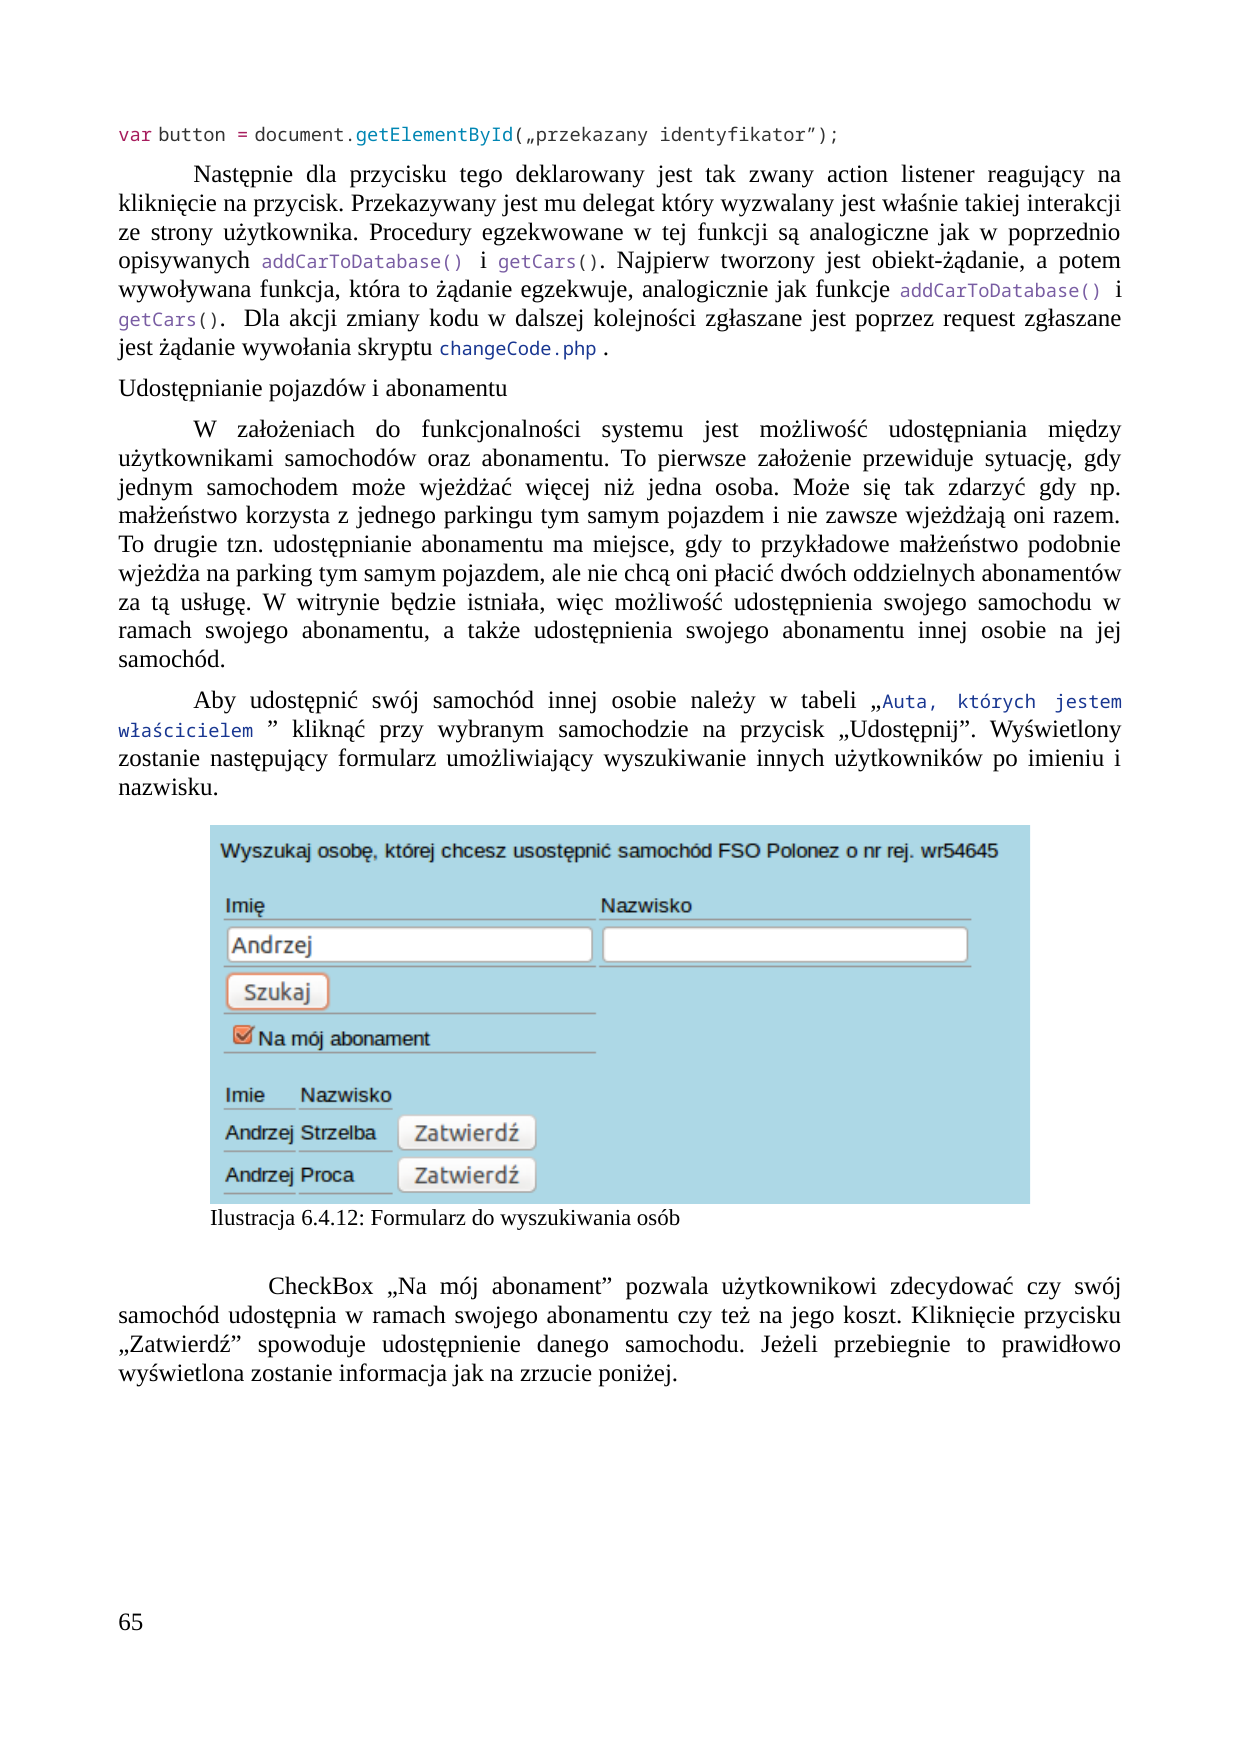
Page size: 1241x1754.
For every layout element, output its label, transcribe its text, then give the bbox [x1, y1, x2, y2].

text Udostępnianie pojazdów i abonamentu [118, 373, 1122, 402]
text Ilustracja 6.4.12: Formularz do wyszukiwania osób [210, 1204, 1030, 1230]
text Aby udostępnić swój samochód innej osobie należy w tabeli „Auta, których jestem właścicielem ” kliknąć przy wybranym samochodzie na przycisk „Udostępnij”. Wyświetlony zostanie następujący formularz umożliwiający wyszukiwanie innych użytkowników po imieniu i nazwisku. [118, 686, 1122, 801]
picture [210, 825, 1031, 1204]
text Następnie dla przycisku tego deklarowany jest tak zwany action listener reagujący na kliknięcie na przycisk. Przekazywany jest mu delegat który wyzwalany jest właśnie takiej interakcji ze strony użytkownika. Procedury egzekwowane w tej funkcji są analogiczne jak w poprzednio opisywanych addCarToDatabase() i getCars(). Najpierw tworzony jest obiekt-żądanie, a potem wywoływana funkcja, która to żądanie egzekwuje, analogicznie jak funkcje addCarToDatabase() i getCars(). Dla akcji zmiany kodu w dalszej kolejności zgłaszane jest poprzez request zgłaszane jest żądanie wywołania skryptu changeCode.php . [118, 159, 1122, 361]
text var button = document.getElementById(„przekazany identyfikator”); [118, 118, 1122, 147]
text W założeniach do funkcjonalności systemu jest możliwość udostępniania między użytkownikami samochodów oraz abonamentu. To pierwsze założenie przewiduje sytuację, gdy jednym samochodem może wjeżdżać więcej niż jedna osoba. Może się tak zdarzyć gdy np. małżeństwo korzysta z jednego parkingu tym samym pojazdem i nie zawsze wjeżdżają oni razem. To drugie tzn. udostępnianie abonamentu ma miejsce, gdy to przykładowe małżeństwo podobnie wjeżdża na parking tym samym pojazdem, ale nie chcą oni płacić dwóch oddzielnych abonamentów za tą usługę. W witrynie będzie istniała, więc możliwość udostępnienia swojego samochodu w ramach swojego abonamentu, a także udostępnienia swojego abonamentu innej osobie na jej samochód. [118, 414, 1122, 673]
text CheckBox „Na mój abonament” pozwala użytkownikowi zdecydować czy swój samochód udostępnia w ramach swojego abonamentu czy też na jego koszt. Kliknięcie przycisku „Zatwierdź” spowoduje udostępnienie danego samochodu. Jeżeli przebiegnie to prawidłowo wyświetlona zostanie informacja jak na zrzucie poniżej. [118, 1271, 1122, 1386]
